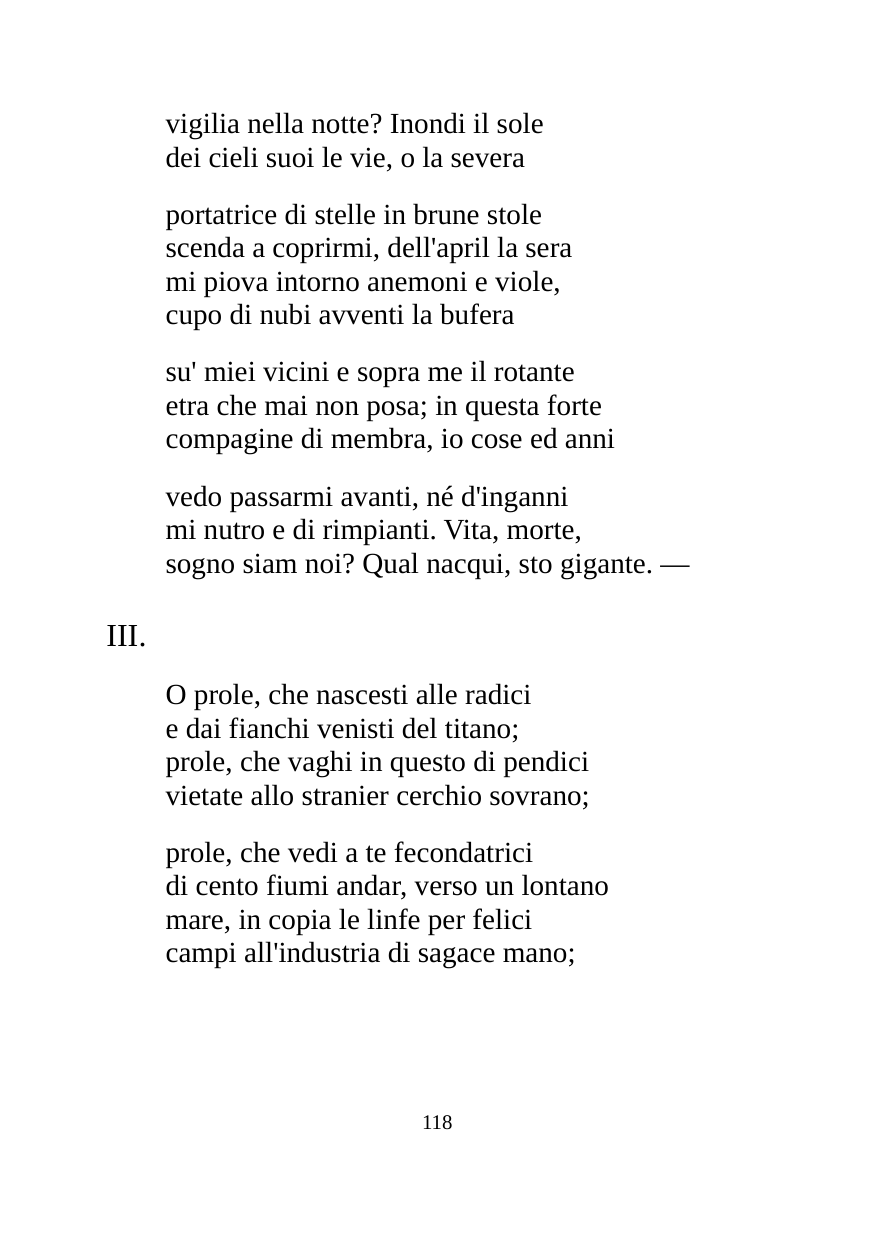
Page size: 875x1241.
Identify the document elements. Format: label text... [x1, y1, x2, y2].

subtitle III. [106, 616, 768, 653]
text O prole, che nascesti alle radici e dai fianchi venisti del titano; prole, che vaghi in questo di pendici vietate allo stranier cerchio sovrano; [165, 677, 768, 811]
text prole, che vedi a te fecondatrici di cento fiumi andar, verso un lontano mare, in copia le linfe per felici campi all'industria di sagace mano; [165, 835, 768, 969]
text vedo passarmi avanti, né d'inganni mi nutro e di rimpianti. Vita, morte, sogno siam noi? Qual nacqui, sto gigante. — [165, 479, 768, 579]
text portatrice di stelle in brune stole scenda a coprirmi, dell'april la sera mi piova intorno anemoni e viole, cupo di nubi avventi la bufera [165, 197, 768, 331]
text su' miei vicini e sopra me il rotante etra che mai non posa; in questa forte compagine di membra, io cose ed anni [165, 354, 768, 455]
text vigilia nella notte? Inondi il sole dei cieli suoi le vie, o la severa [165, 106, 768, 173]
